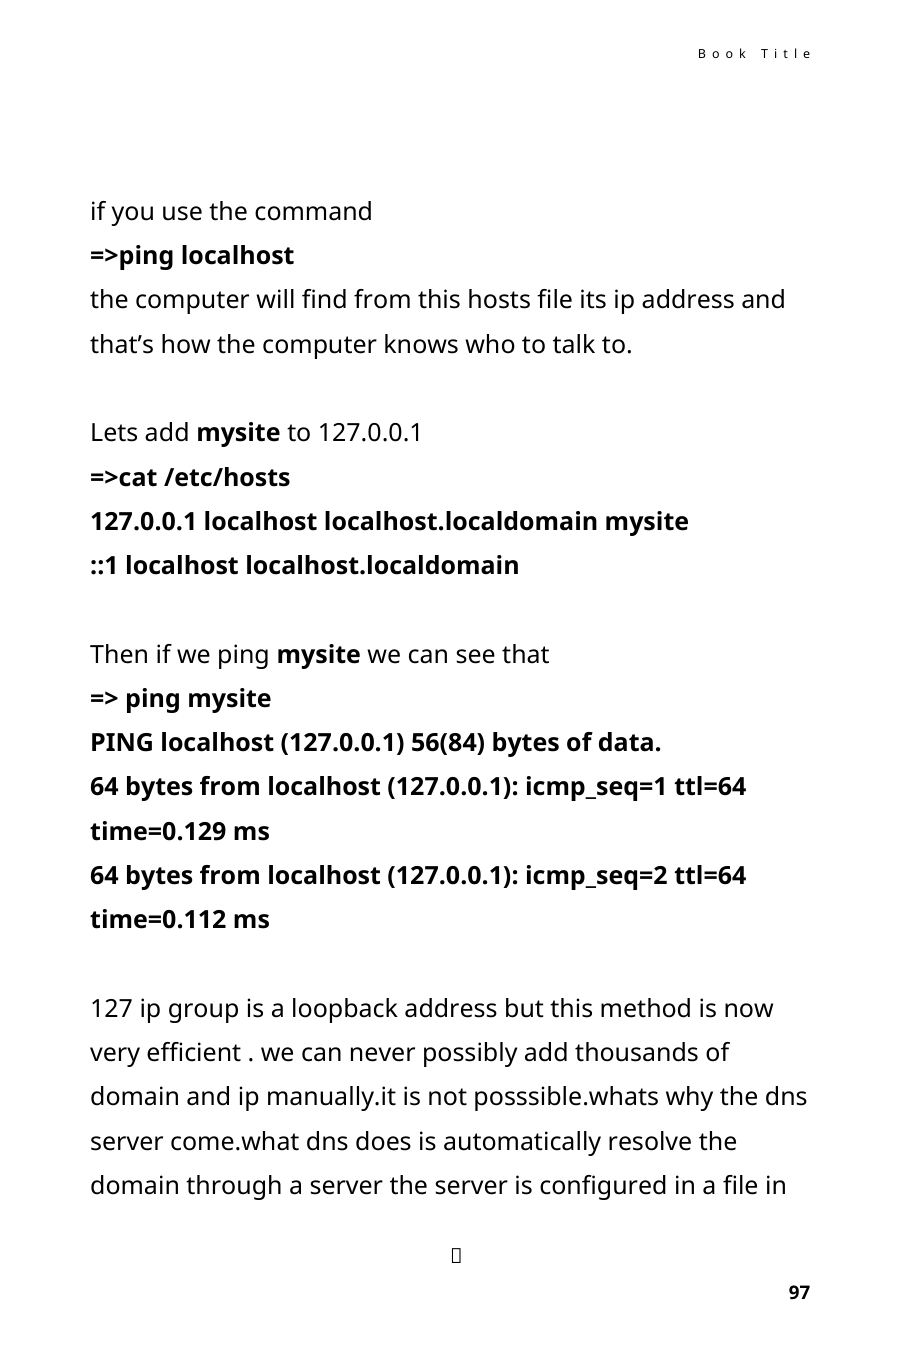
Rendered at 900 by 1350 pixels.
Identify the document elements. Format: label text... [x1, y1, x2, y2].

text 127 ip group is a loopback address but this method is now very efficient . we can never possibly add thousands of domain and ip manually.it is not posssible.whats why the dns server come.what dns does is automatically resolve the domain through a server the server is configured in a file in [90, 990, 810, 1202]
text =>ping localhost [90, 238, 810, 272]
text the computer will find from this hosts file its ip address and that’s how the computer knows who to talk to. [90, 282, 810, 360]
text => ping mysite [90, 681, 810, 714]
text time=0.112 ms [90, 902, 810, 936]
text Then if we ping mysite we can see that [90, 636, 810, 670]
text ::1 localhost localhost.localdomain [90, 548, 810, 582]
text 64 bytes from localhost (127.0.0.1): icmp_seq=2 ttl=64 [90, 858, 810, 892]
text Lets add mysite to 127.0.0.1 [90, 415, 810, 449]
text 127.0.0.1 localhost localhost.localdomain mysite [90, 503, 810, 537]
text =>cat /etc/hosts [90, 459, 810, 493]
text 64 bytes from localhost (127.0.0.1): icmp_seq=1 ttl=64 [90, 769, 810, 803]
text if you use the command [90, 193, 810, 228]
text time=0.129 ms [90, 813, 810, 847]
text PING localhost (127.0.0.1) 56(84) bytes of data. [90, 725, 810, 759]
